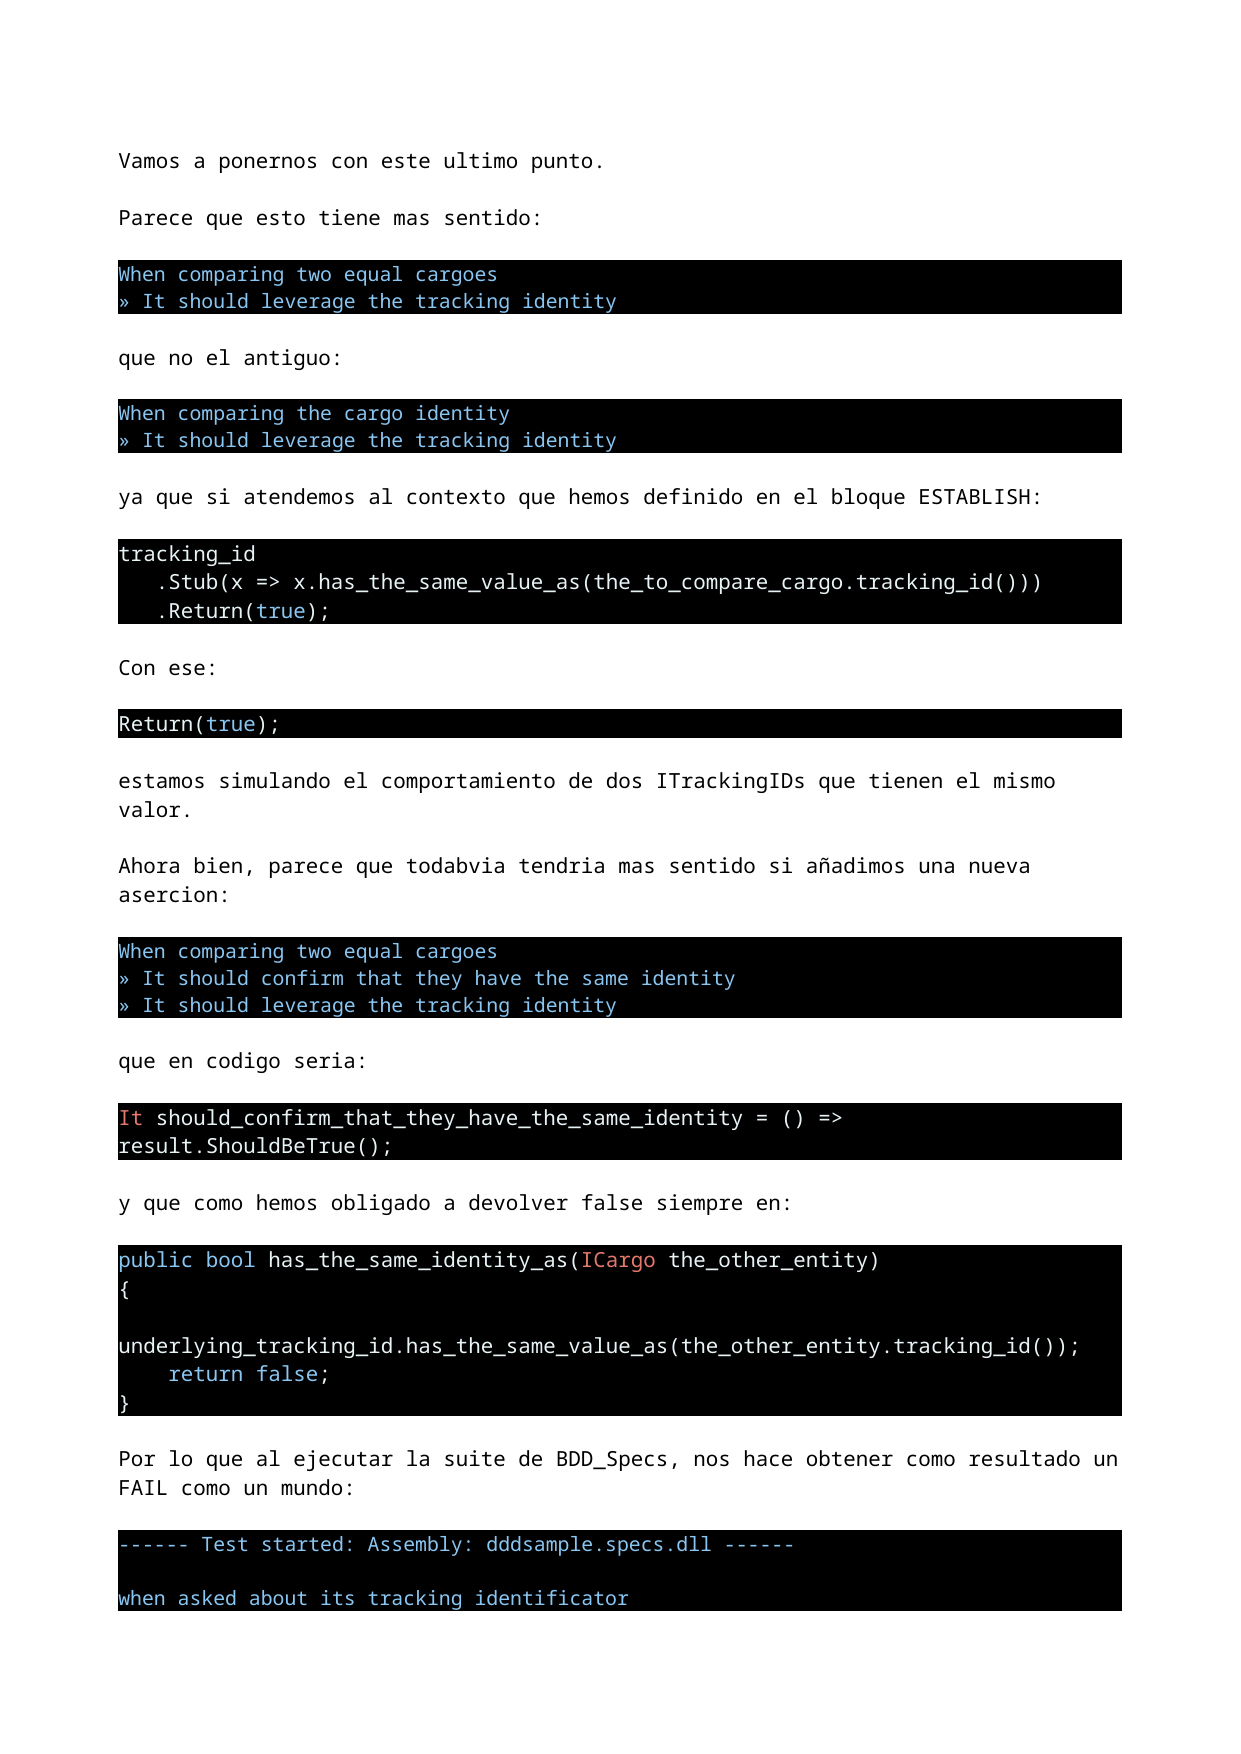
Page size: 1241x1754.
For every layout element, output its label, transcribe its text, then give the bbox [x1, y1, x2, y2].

text Parece que esto tiene mas sentido: [118, 203, 1122, 232]
text when asked about its tracking identificator [118, 1584, 1122, 1611]
text que no el antiguo: [118, 343, 1122, 371]
text » It should leverage the tracking identity [118, 287, 1122, 314]
text underlying_tracking_id.has_the_same_value_as(the_other_entity.tracking_id()); [118, 1302, 1122, 1359]
text When comparing two equal cargoes [118, 260, 1122, 287]
text When comparing the cargo identity [118, 399, 1122, 427]
text Ahora bien, parece que todabvia tendria mas sentido si añadimos una nueva asercion: [118, 852, 1122, 908]
text return false; [118, 1359, 1122, 1388]
text estamos simulando el comportamiento de dos ITrackingIDs que tienen el mismo valor. [118, 766, 1122, 823]
text Con ese: [118, 653, 1122, 681]
text { [118, 1274, 1122, 1302]
text public bool has_the_same_identity_as(ICargo the_other_entity) [118, 1245, 1122, 1274]
text y que como hemos obligado a devolver false siempre en: [118, 1188, 1122, 1217]
text Por lo que al ejecutar la suite de BDD_Specs, nos hace obtener como resultado un FAIL como un mundo: [118, 1444, 1122, 1501]
text When comparing two equal cargoes [118, 937, 1122, 964]
text » It should confirm that they have the same identity [118, 964, 1122, 991]
text Vamos a ponernos con este ultimo punto. [118, 147, 1122, 175]
text ya que si atendemos al contexto que hemos definido en el bloque ESTABLISH: [118, 482, 1122, 510]
text que en codigo seria: [118, 1046, 1122, 1075]
text .Return(true); [118, 596, 1122, 624]
text tracking_id [118, 539, 1122, 567]
text .Stub(x => x.has_the_same_value_as(the_to_compare_cargo.tracking_id())) [118, 567, 1122, 596]
text It should_confirm_that_they_have_the_same_identity = () => result.ShouldBeTrue(); [118, 1103, 1122, 1160]
text } [118, 1388, 1122, 1416]
text ------ Test started: Assembly: dddsample.specs.dll ------ [118, 1530, 1122, 1557]
text » It should leverage the tracking identity [118, 427, 1122, 453]
text » It should leverage the tracking identity [118, 991, 1122, 1018]
text Return(true); [118, 709, 1122, 738]
